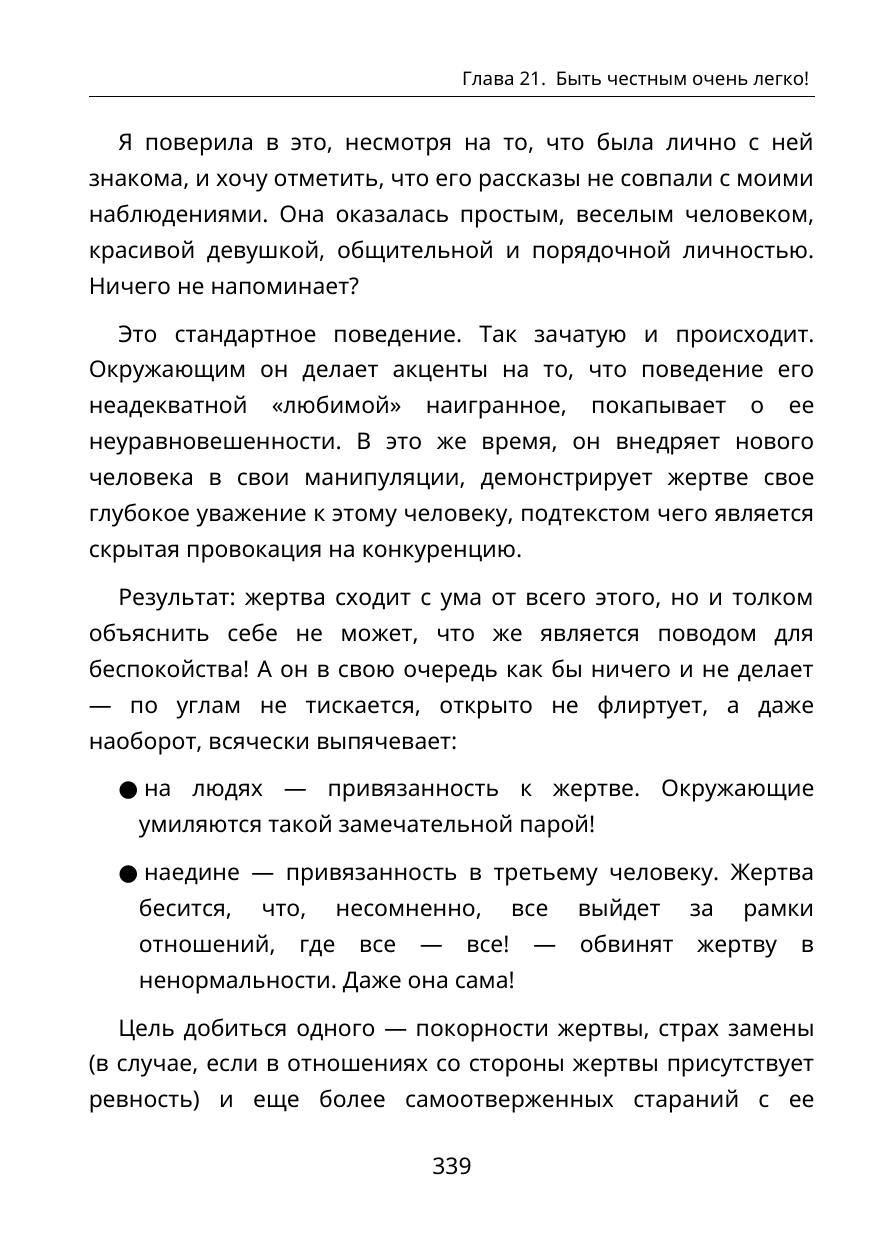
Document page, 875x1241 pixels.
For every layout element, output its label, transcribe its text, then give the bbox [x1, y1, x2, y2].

list наедине — привязанность в третьему человеку. Жертва бесится, что, несомненно, все выйдет за рамки отношений, где все — все! — обвинят жертву в ненормальности. Даже она сама! [118, 856, 815, 995]
text Это стандартное поведение. Так зачатую и происходит. Окружающим он делает акценты на то, что поведение его неадекватной «любимой» наигранное, покапывает о ее неуравновешенности. В это же время, он внедряет нового человека в свои манипуляции, демонстрирует жертве свое глубокое уважение к этому человеку, подтекстом чего является скрытая провокация на конкуренцию. [88, 317, 815, 564]
list на людях — привязанность к жертве. Окружающие умиляются такой замечательной парой! [118, 772, 815, 839]
text Цель добиться одного — покорности жертвы, страх замены (в случае, если в отношениях со стороны жертвы присутствует ревность) и еще более самоотверженных стараний с ее [88, 1011, 815, 1114]
text Результат: жертва сходит с ума от всего этого, но и толком объяснить себе не может, что же является поводом для беспокойства! А он в свою очередь как бы ничего и не делает — по углам не тискается, открыто не флиртует, а даже наоборот, всячески выпячевает: [88, 581, 815, 756]
text Я поверила в это, несмотря на то, что была лично с ней знакома, и хочу отметить, что его рассказы не совпали с моими наблюдениями. Она оказалась простым, веселым человеком, красивой девушкой, общительной и порядочной личностью. Ничего не напоминает? [88, 126, 815, 301]
